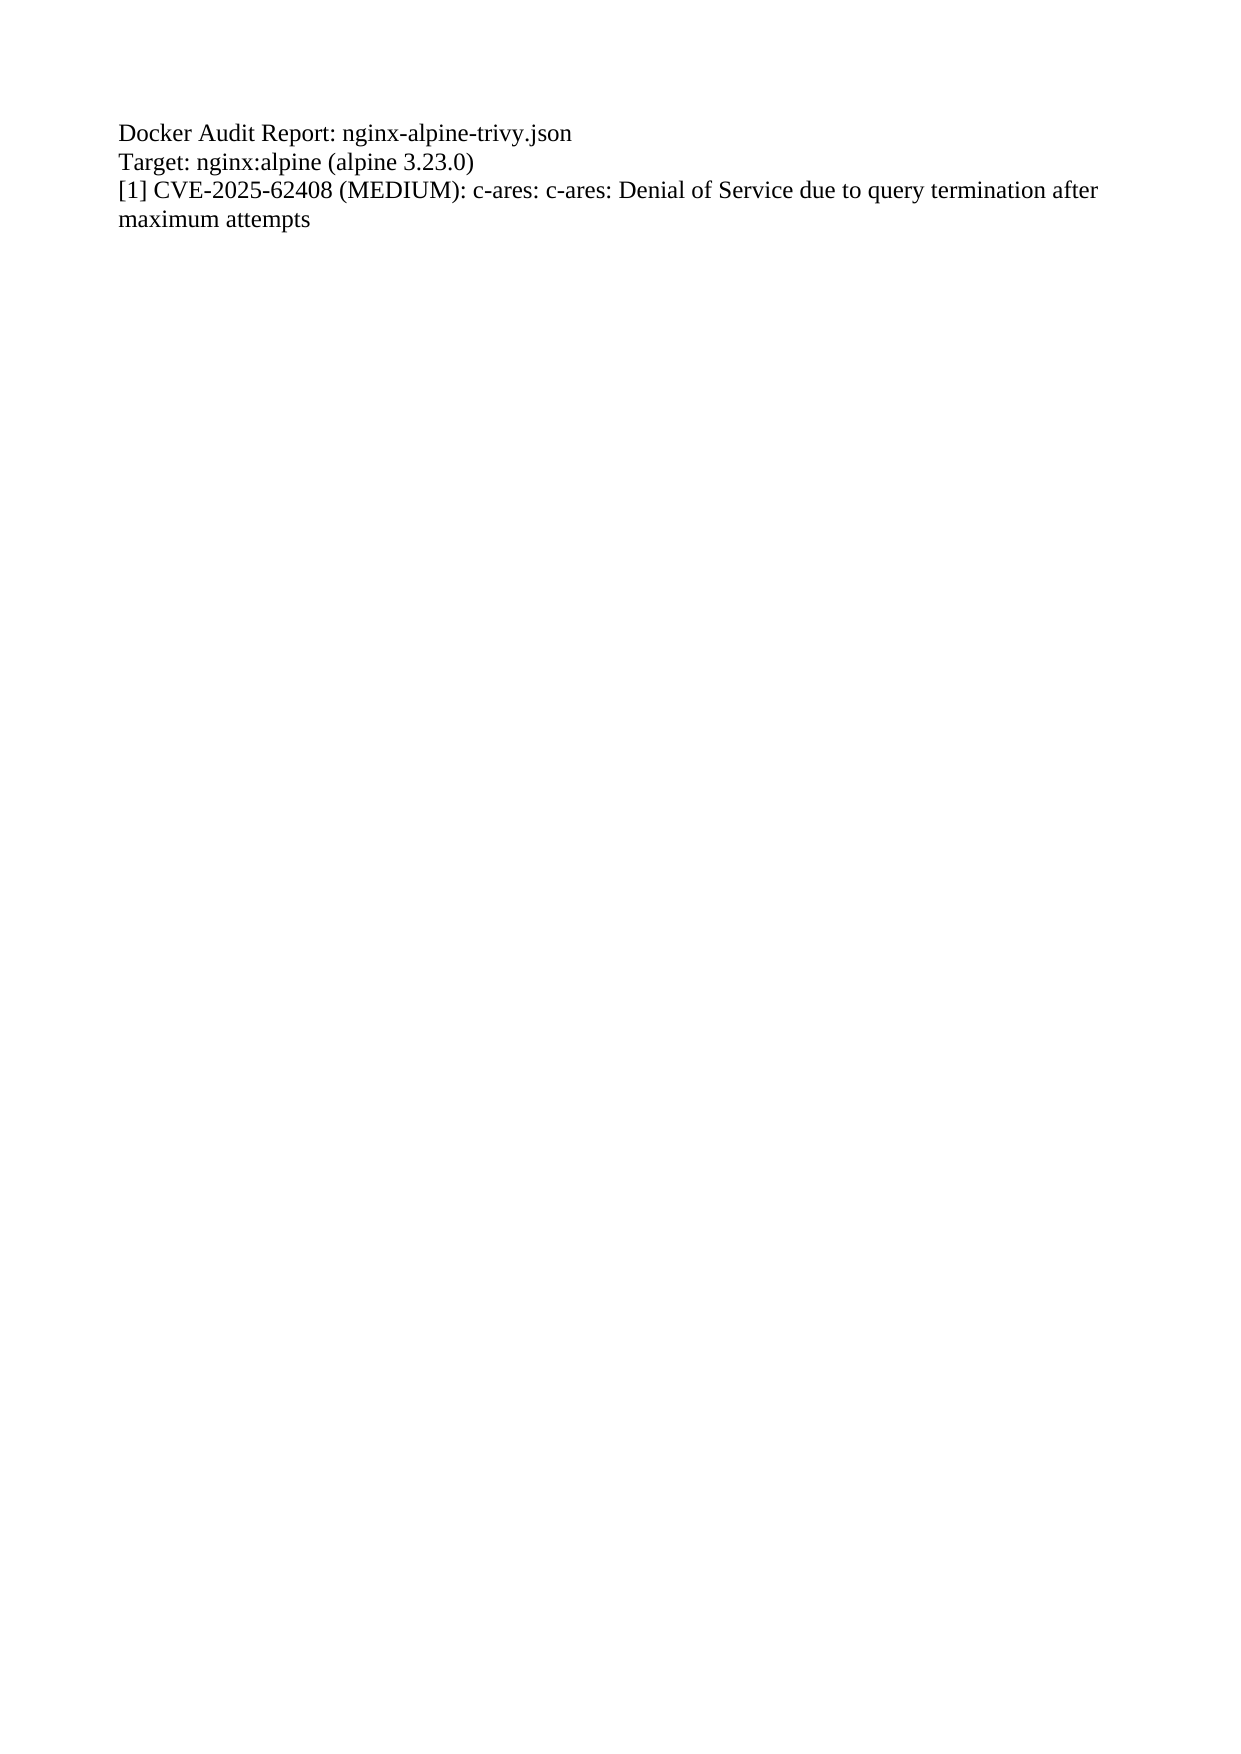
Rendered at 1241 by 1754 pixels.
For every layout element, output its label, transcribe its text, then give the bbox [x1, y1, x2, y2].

text [1] CVE-2025-62408 (MEDIUM): c-ares: c-ares: Denial of Service due to query termination after maximum attempts [118, 176, 1122, 233]
text Docker Audit Report: nginx-alpine-trivy.json [118, 118, 1122, 147]
text Target: nginx:alpine (alpine 3.23.0) [118, 147, 1122, 176]
